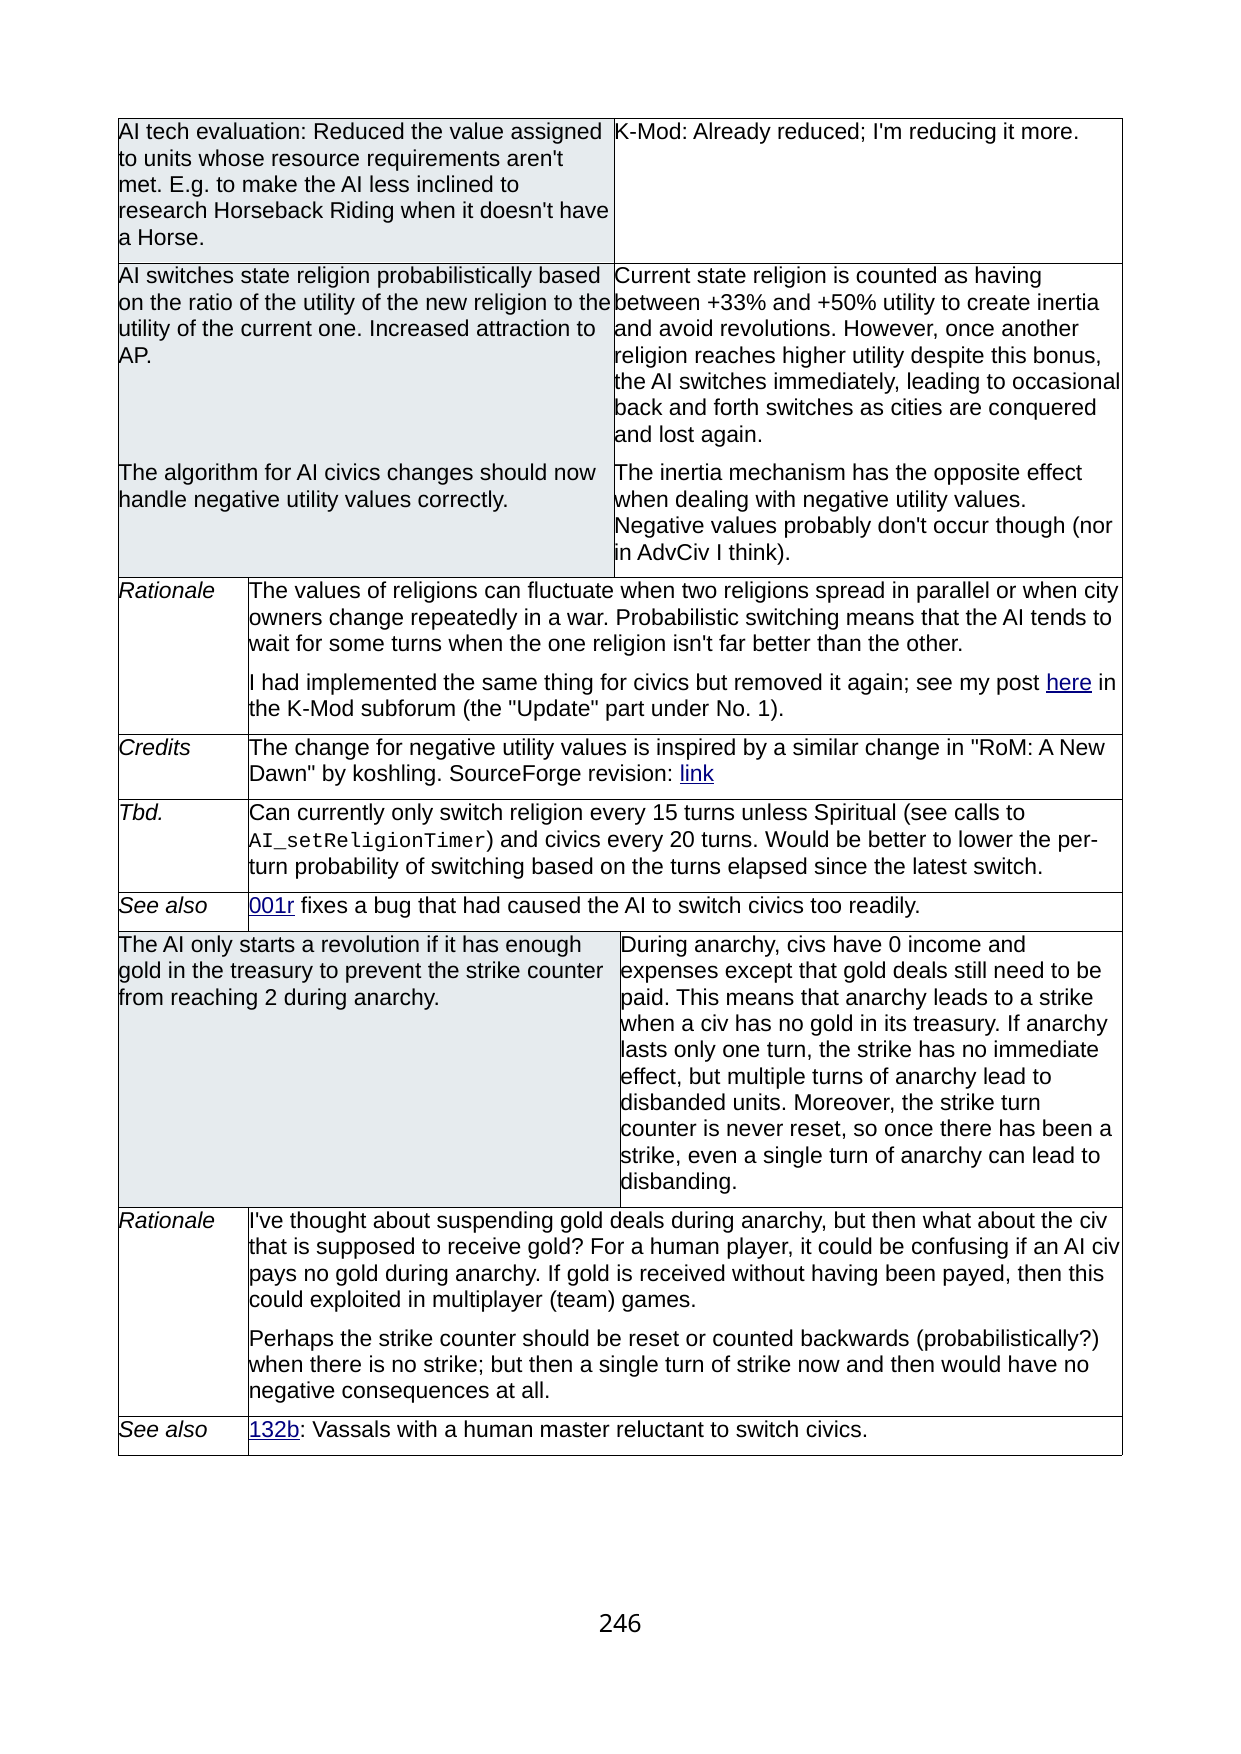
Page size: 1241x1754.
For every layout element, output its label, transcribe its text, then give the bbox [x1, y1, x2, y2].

table_cell Rationale [119, 578, 248, 734]
table_cell AI tech evaluation: Reduced the value assigned to units whose resource requirements aren't met. E.g. to make the AI less inclined to research Horseback Riding when it doesn't have a Horse. [119, 119, 614, 262]
table_cell 001r fixes a bug that had caused the AI to switch civics too readily. [249, 893, 1122, 931]
table_cell Rationale [119, 1208, 248, 1416]
table_cell The values of religions can fluctuate when two religions spread in parallel or when city owners change repeatedly in a war. Probabilistic switching means that the AI tends to wait for some turns when the one religion isn't far better than the other. I had implemented the same thing for civics but removed it again; see my post here in the K-Mod subforum (the "Update" part under No. 1). [249, 578, 1122, 734]
table_cell During anarchy, civs have 0 income and expenses except that gold deals still need to be paid. This means that anarchy leads to a strike when a civ has no gold in its treasury. If anarchy lasts only one turn, the strike has no immediate effect, but multiple turns of anarchy lead to disbanded units. Moreover, the strike turn counter is never reset, so once there has been a strike, even a single turn of anarchy can lead to disbanding. [621, 932, 1122, 1207]
table_cell I've thought about suspending gold deals during anarchy, but then what about the civ that is supposed to receive gold? For a human player, it could be confusing if an AI civ pays no gold during anarchy. If gold is received without having been payed, then this could exploited in multiplayer (team) games. Perhaps the strike counter should be reset or counted backwards (probabilistically?) when there is no strike; but then a single turn of strike now and then would have no negative consequences at all. [249, 1208, 1122, 1416]
table_cell The AI only starts a revolution if it has enough gold in the treasury to prevent the strike counter from reaching 2 during anarchy. [119, 932, 620, 1207]
table_cell 132b: Vassals with a human master reluctant to switch civics. [249, 1417, 1122, 1455]
table_cell Current state religion is counted as having between +33% and +50% utility to create inertia and avoid revolutions. However, once another religion reaches higher utility despite this bonus, the AI switches immediately, leading to occasional back and forth switches as cities are conquered and lost again. The inertia mechanism has the opposite effect when dealing with negative utility values. Negative values probably don't occur though (nor in AdvCiv I think). [615, 264, 1122, 577]
table_cell AI switches state religion probabilistically based on the ratio of the utility of the new religion to the utility of the current one. Increased attraction to AP. The algorithm for AI civics changes should now handle negative utility values correctly. [119, 264, 614, 577]
table_cell See also [119, 1417, 248, 1455]
table_cell The change for negative utility values is inspired by a similar change in "RoM: A New Dawn" by koshling. SourceForge revision: link [249, 735, 1122, 799]
table_cell Credits [119, 735, 248, 799]
table_cell See also [119, 893, 248, 931]
table_cell K-Mod: Already reduced; I'm reducing it more. [615, 119, 1122, 262]
table_cell Tbd. [119, 800, 248, 892]
table_cell Can currently only switch religion every 15 turns unless Spiritual (see calls to AI_setReligionTimer) and civics every 20 turns. Would be better to lower the per-turn probability of switching based on the turns elapsed since the latest switch. [249, 800, 1122, 892]
